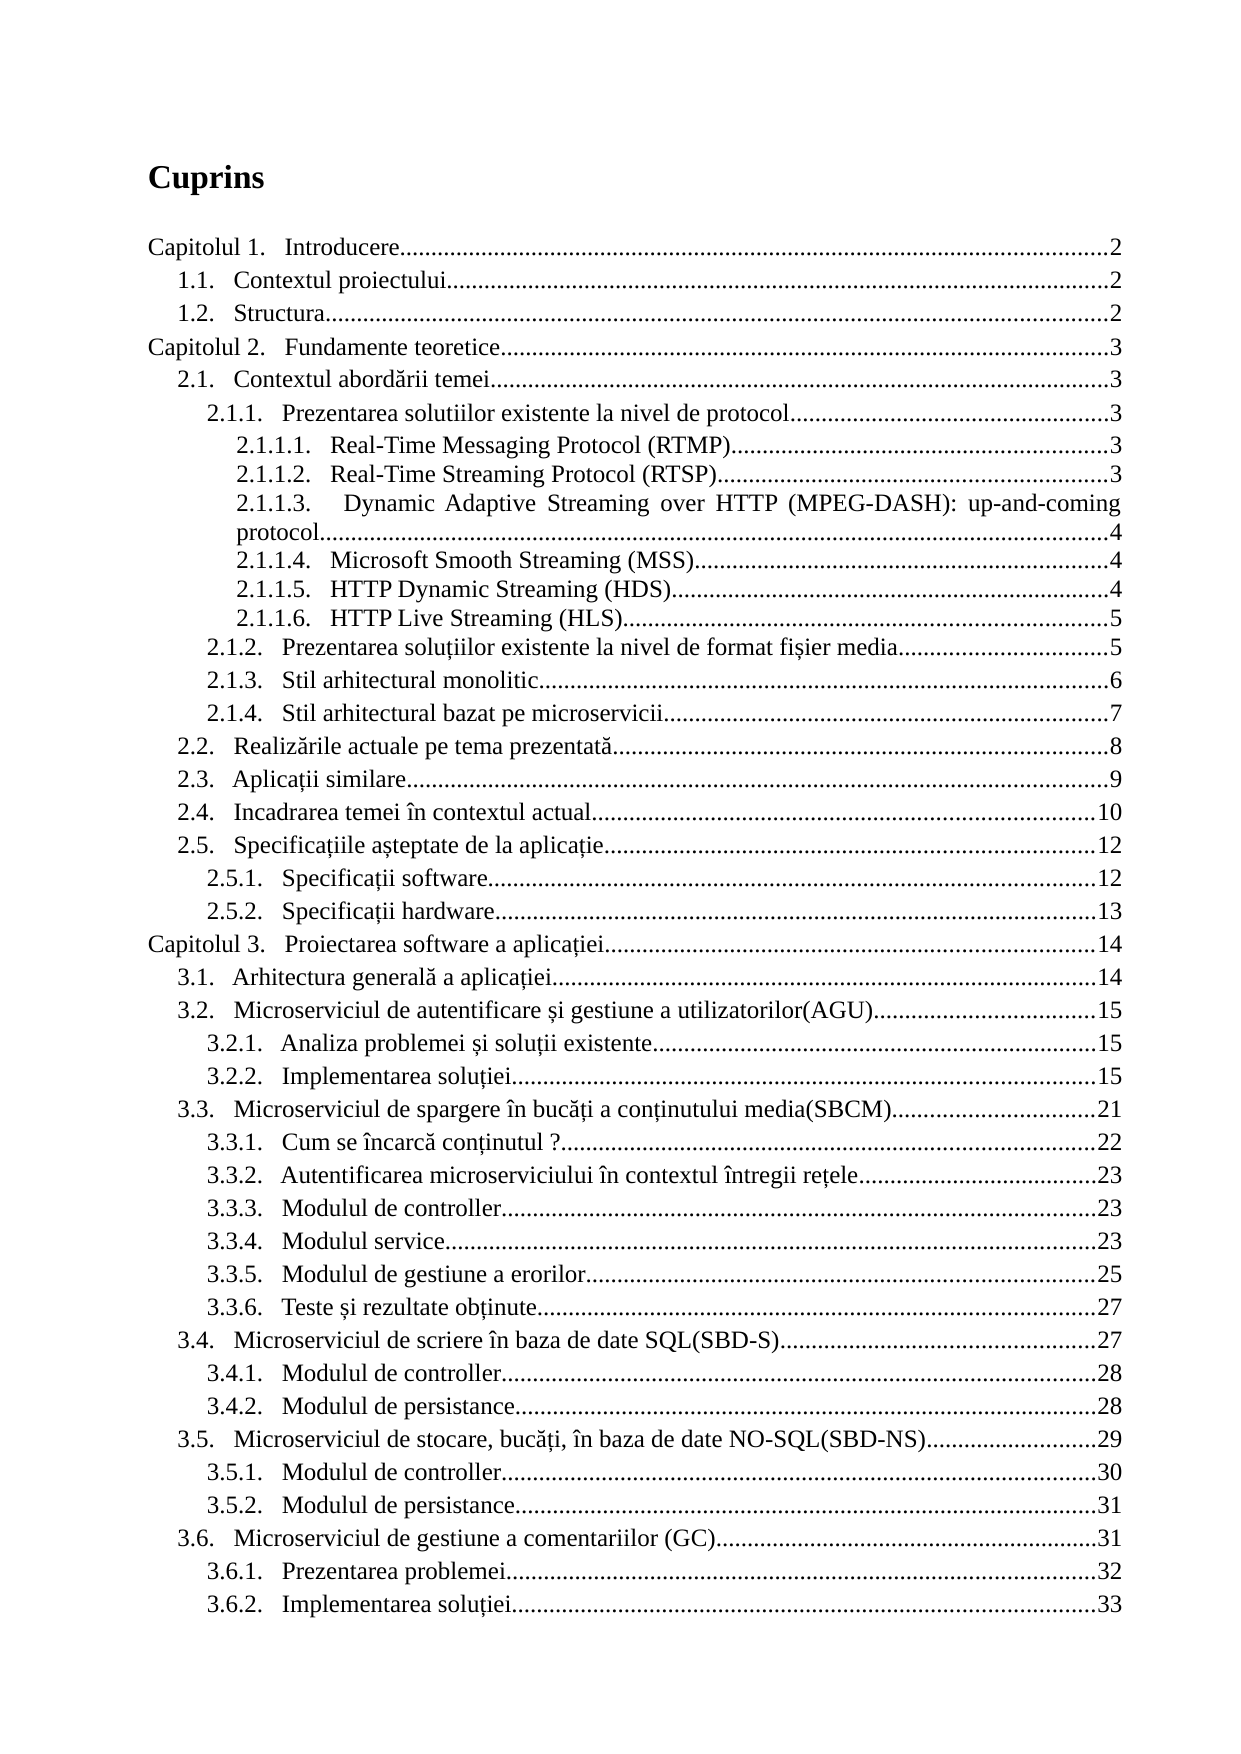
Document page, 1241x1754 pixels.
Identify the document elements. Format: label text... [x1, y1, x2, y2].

text 2.1.1.1. Real-Time Messaging Protocol (RTMP) 3 [236, 431, 1122, 459]
text 3.6.1. Prezentarea problemei 32 [207, 1556, 1122, 1585]
text 2.5. Specificațiile așteptate de la aplicație 12 [177, 830, 1122, 859]
text Capitolul 1. Introducere 2 [148, 232, 1122, 261]
text 3.4.2. Modulul de persistance 28 [207, 1391, 1122, 1420]
text 3.5.2. Modulul de persistance 31 [207, 1490, 1122, 1519]
text 3.6.2. Implementarea soluției 33 [207, 1589, 1122, 1618]
text 2.1.1.6. HTTP Live Streaming (HLS) 5 [236, 603, 1122, 632]
text Capitolul 3. Proiectarea software a aplicației 14 [148, 929, 1122, 958]
text 2.3. Aplicații similare 9 [177, 764, 1122, 793]
text 3.5. Microserviciul de stocare, bucăți, în baza de date NO-SQL(SBD-NS) 29 [177, 1424, 1122, 1453]
text 2.4. Incadrarea temei în contextul actual 10 [177, 797, 1122, 826]
text 2.1.1.5. HTTP Dynamic Streaming (HDS) 4 [236, 574, 1122, 603]
text 3.3.1. Cum se încarcă conținutul ? 22 [207, 1127, 1122, 1156]
text Capitolul 2. Fundamente teoretice 3 [148, 332, 1122, 360]
text 3.4. Microserviciul de scriere în baza de date SQL(SBD-S) 27 [177, 1325, 1122, 1354]
text 2.1.1.4. Microsoft Smooth Streaming (MSS) 4 [236, 546, 1122, 574]
text 3.5.1. Modulul de controller 30 [207, 1457, 1122, 1486]
text 3.3.6. Teste și rezultate obținute 27 [207, 1292, 1122, 1321]
text 1.1. Contextul proiectului 2 [177, 266, 1122, 294]
text 3.3.3. Modulul de controller 23 [207, 1193, 1122, 1222]
text 2.5.2. Specificații hardware 13 [207, 896, 1122, 925]
text 3.1. Arhitectura generală a aplicației 14 [177, 962, 1122, 991]
text 3.3. Microserviciul de spargere în bucăți a conținutului media(SBCM) 21 [177, 1094, 1122, 1123]
text 3.2.1. Analiza problemei și soluții existente 15 [207, 1028, 1122, 1057]
text 2.1.3. Stil arhitectural monolitic 6 [207, 665, 1122, 694]
text 3.3.5. Modulul de gestiune a erorilor 25 [207, 1259, 1122, 1288]
text 1.2. Structura 2 [177, 298, 1122, 327]
text 2.1.4. Stil arhitectural bazat pe microservicii 7 [207, 698, 1122, 727]
text 2.1.2. Prezentarea soluțiilor existente la nivel de format fișier media 5 [207, 632, 1122, 661]
text 2.5.1. Specificații software 12 [207, 863, 1122, 892]
text 3.2.2. Implementarea soluției 15 [207, 1061, 1122, 1090]
subtitle Cuprins [148, 157, 1122, 195]
text 3.2. Microserviciul de autentificare și gestiune a utilizatorilor(AGU) 15 [177, 995, 1122, 1024]
text 2.1.1.2. Real-Time Streaming Protocol (RTSP) 3 [236, 459, 1122, 488]
text 3.3.4. Modulul service 23 [207, 1226, 1122, 1255]
text 3.3.2. Autentificarea microserviciului în contextul întregii rețele 23 [207, 1160, 1122, 1189]
text 2.1. Contextul abordării temei 3 [177, 364, 1122, 393]
text 2.2. Realizările actuale pe tema prezentată 8 [177, 731, 1122, 760]
text 3.4.1. Modulul de controller 28 [207, 1358, 1122, 1387]
text 3.6. Microserviciul de gestiune a comentariilor (GC) 31 [177, 1523, 1122, 1552]
text 2.1.1.3. Dynamic Adaptive Streaming over HTTP (MPEG-DASH): up-and-coming protocol 4 [236, 488, 1122, 546]
text 2.1.1. Prezentarea solutiilor existente la nivel de protocol 3 [207, 398, 1122, 426]
